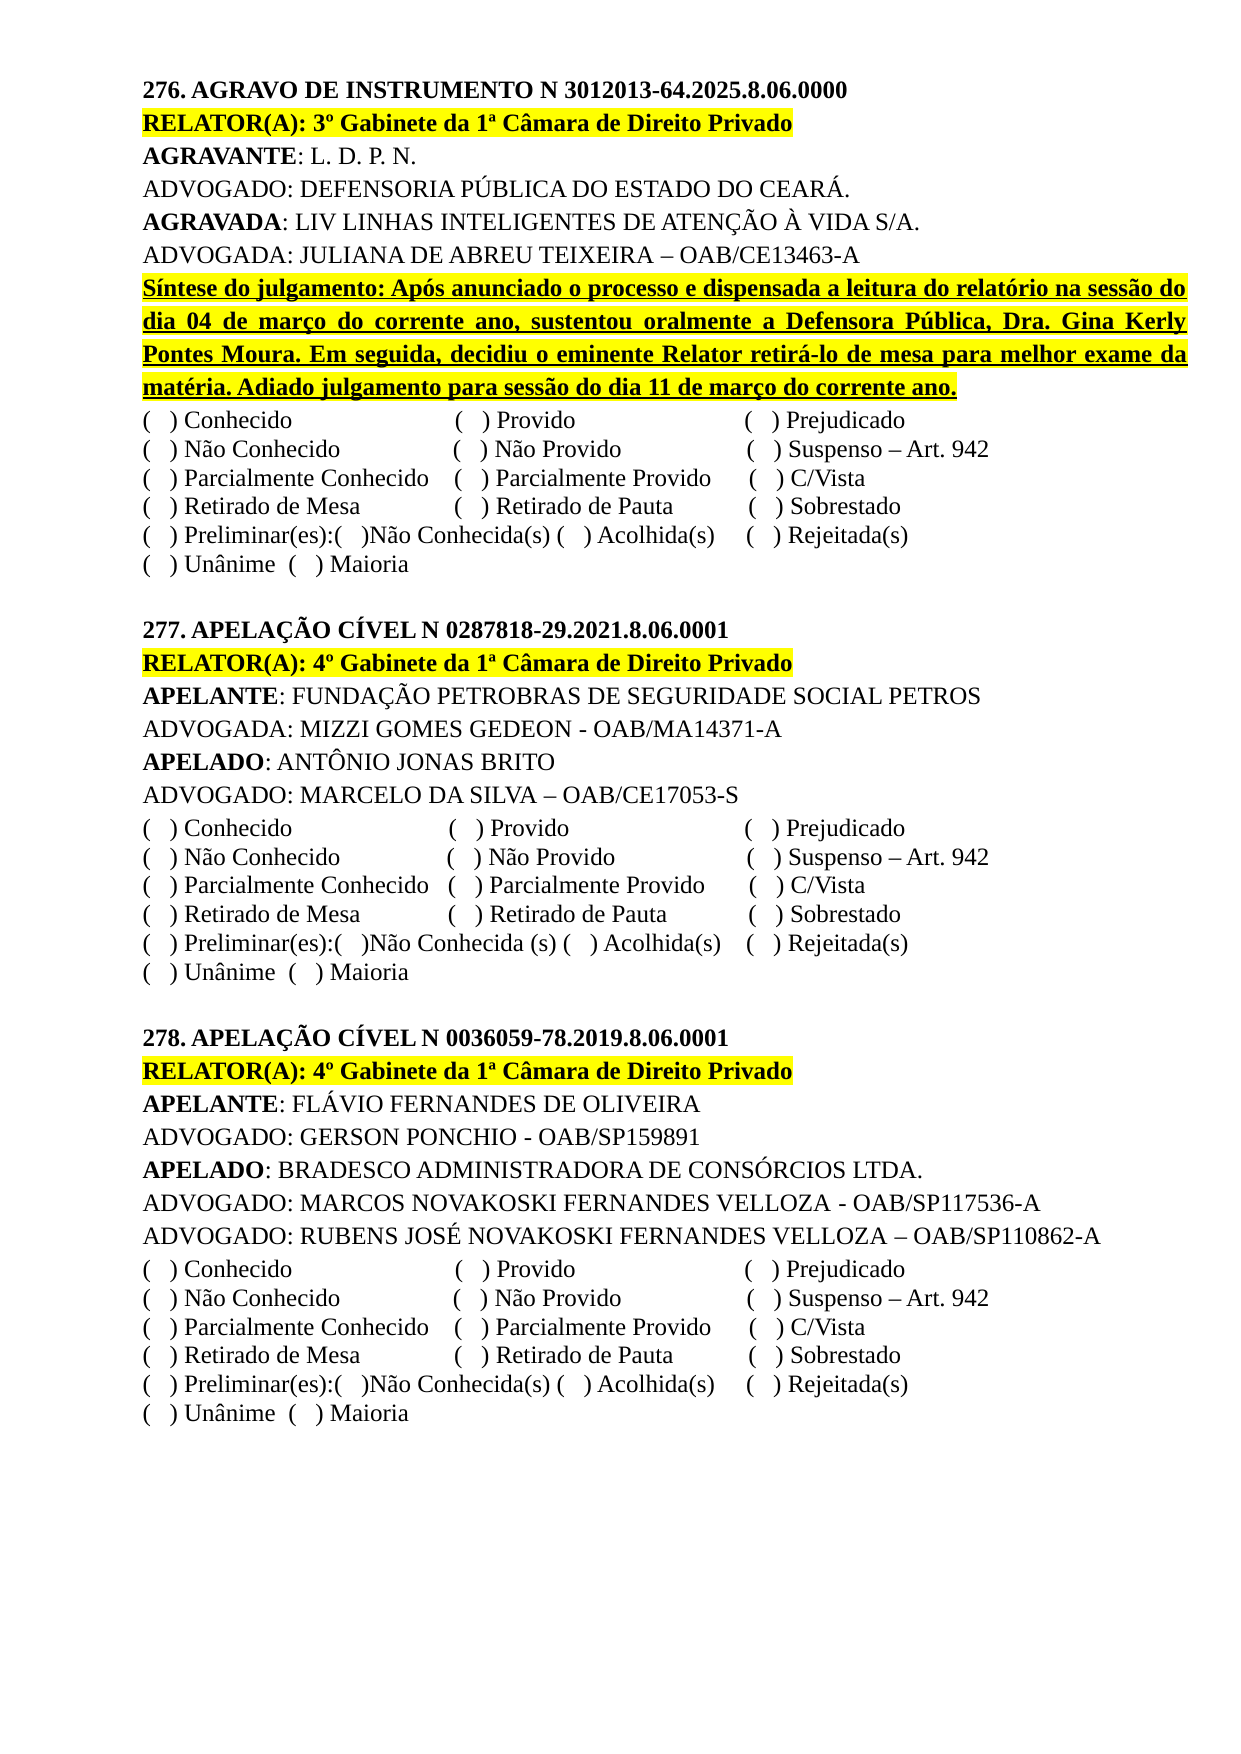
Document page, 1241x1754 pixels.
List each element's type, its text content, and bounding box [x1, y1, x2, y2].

text ADVOGADO: DEFENSORIA PÚBLICA DO ESTADO DO CEARÁ. AGRAVADA: LIV LINHAS INTELIGENTES DE ATENÇÃO À VIDA S/A. ADVOGADA: JULIANA DE ABREU TEIXEIRA – OAB/CE13463-A [142, 174, 1188, 269]
text ( ) Unânime ( ) Maioria [142, 549, 1188, 578]
text ( ) Parcialmente Conhecido ( ) Parcialmente Provido ( ) C/Vista [142, 463, 1158, 491]
text ( ) Unânime ( ) Maioria [142, 957, 1188, 986]
text ( ) Conhecido ( ) Provido ( ) Prejudicado [142, 405, 1141, 434]
text ( ) Parcialmente Conhecido ( ) Parcialmente Provido ( ) C/Vista [142, 871, 1158, 899]
text ( ) Conhecido ( ) Provido ( ) Prejudicado [142, 1254, 1141, 1283]
text ( ) Preliminar(es):( )Não Conhecida(s) ( ) Acolhida(s) ( ) Rejeitada(s) [142, 1369, 1158, 1398]
text ( ) Parcialmente Conhecido ( ) Parcialmente Provido ( ) C/Vista [142, 1312, 1158, 1340]
text Síntese do julgamento: Após anunciado o processo e dispensada a leitura do relatório na sessão do dia 04 de março do corrente ano, sustentou oralmente a Defensora Pública, Dra. Gina Kerly Pontes Moura. Em seguida, decidiu o eminente Relator retirá-lo de mesa para melhor exame da [142, 273, 1188, 364]
text ( ) Não Conhecido ( ) Não Provido ( ) Suspenso – Art. 942 [142, 842, 1158, 871]
text matéria. Adiado julgamento para sessão do dia 11 de março do corrente ano. [142, 365, 1188, 401]
text ( ) Retirado de Mesa ( ) Retirado de Pauta ( ) Sobrestado [142, 491, 1158, 520]
text ( ) Não Conhecido ( ) Não Provido ( ) Suspenso – Art. 942 [142, 1283, 1158, 1312]
text ( ) Retirado de Mesa ( ) Retirado de Pauta ( ) Sobrestado [142, 1340, 1158, 1369]
text ( ) Retirado de Mesa ( ) Retirado de Pauta ( ) Sobrestado [142, 899, 1158, 928]
text ( ) Conhecido ( ) Provido ( ) Prejudicado [142, 813, 1141, 842]
text ( ) Preliminar(es):( )Não Conhecida (s) ( ) Acolhida(s) ( ) Rejeitada(s) [142, 928, 1158, 957]
text ( ) Não Conhecido ( ) Não Provido ( ) Suspenso – Art. 942 [142, 434, 1158, 463]
text ( ) Unânime ( ) Maioria [142, 1398, 1188, 1427]
text 278. APELAÇÃO CÍVEL N 0036059-78.2019.8.06.0001 RELATOR(A): 4º Gabinete da 1ª Câmara de Direito Privado APELANTE: FLÁVIO FERNANDES DE OLIVEIRA ADVOGADO: GERSON PONCHIO - OAB/SP159891 APELADO: BRADESCO ADMINISTRADORA DE CONSÓRCIOS LTDA. ADVOGADO: MARCOS NOVAKOSKI FERNANDES VELLOZA - OAB/SP117536-A ADVOGADO: RUBENS JOSÉ NOVAKOSKI FERNANDES VELLOZA – OAB/SP110862-A [142, 1023, 1188, 1250]
text 276. AGRAVO DE INSTRUMENTO N 3012013-64.2025.8.06.0000 RELATOR(A): 3º Gabinete da 1ª Câmara de Direito Privado AGRAVANTE: L. D. P. N. [142, 75, 1188, 170]
text 277. APELAÇÃO CÍVEL N 0287818-29.2021.8.06.0001 RELATOR(A): 4º Gabinete da 1ª Câmara de Direito Privado APELANTE: FUNDAÇÃO PETROBRAS DE SEGURIDADE SOCIAL PETROS ADVOGADA: MIZZI GOMES GEDEON - OAB/MA14371-A APELADO: ANTÔNIO JONAS BRITO ADVOGADO: MARCELO DA SILVA – OAB/CE17053-S [142, 615, 1188, 809]
text ( ) Preliminar(es):( )Não Conhecida(s) ( ) Acolhida(s) ( ) Rejeitada(s) [142, 520, 1158, 549]
